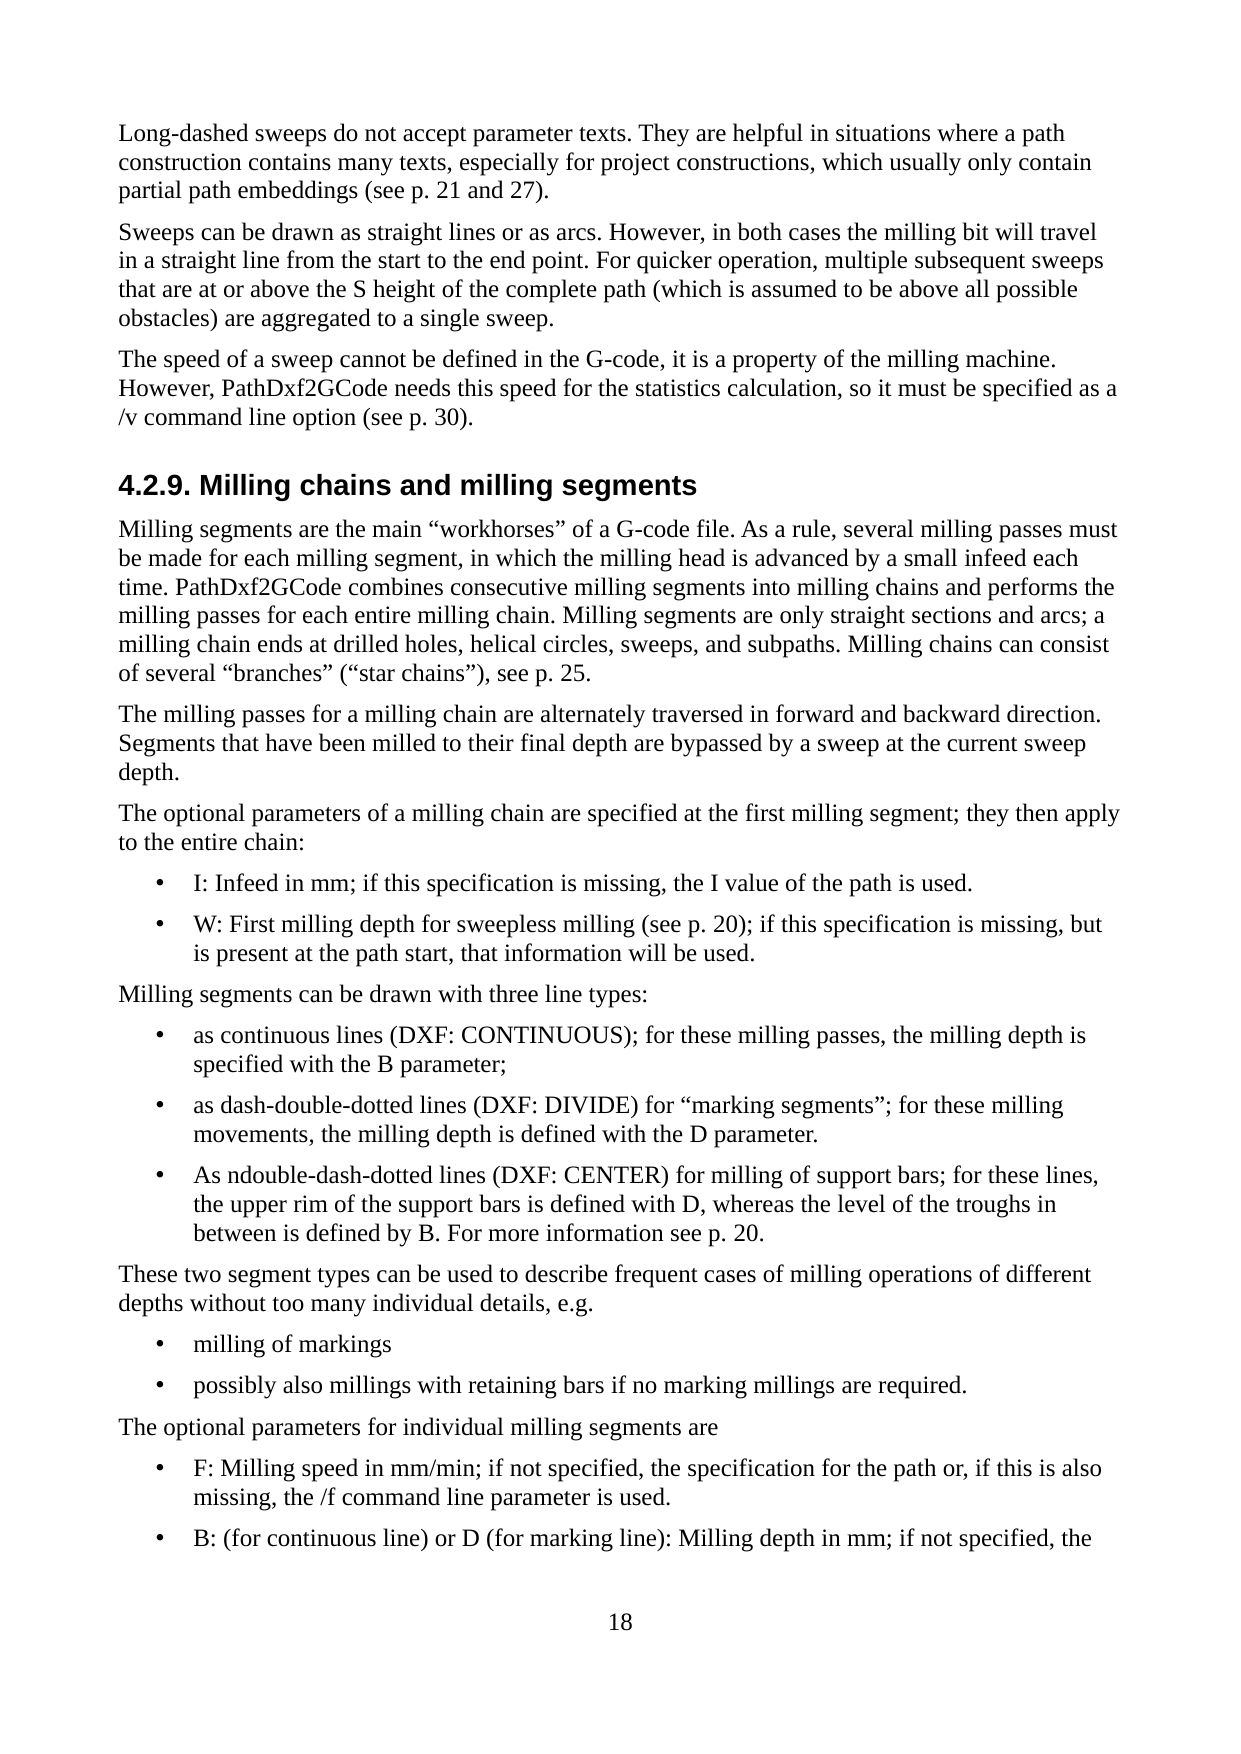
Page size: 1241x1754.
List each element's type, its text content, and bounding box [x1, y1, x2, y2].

list F: Milling speed in mm/min; if not specified, the specification for the path or, if this is also missing, the /f command line parameter is used. [156, 1453, 1122, 1510]
list I: Infeed in mm; if this specification is missing, the I value of the path is used. [156, 868, 1122, 897]
text Long-dashed sweeps do not accept parameter texts. They are helpful in situations where a path construction contains many texts, especially for project constructions, which usually only contain partial path embeddings (see p. 20 and 26). [118, 118, 1122, 204]
text Milling segments are the main “workhorses” of a G-code file. As a rule, several milling passes must be made for each milling segment, in which the milling head is advanced by a small infeed each time. PathDxf2GCode combines consecutive milling segments into milling chains and performs the milling passes for each entire milling chain. Milling segments are only straight sections and arcs; a milling chain ends at drilled holes, helical circles, sweeps, and subpaths. Milling chains can consist of several “branches” (“star chains”), see p. 24. [118, 514, 1122, 687]
text These two segment types can be used to describe frequent cases of milling operations of different depths without too many individual details, e.g. [118, 1259, 1122, 1317]
list milling of markings [156, 1329, 1122, 1358]
text The milling passes for a milling chain are alternately traversed in forward and backward direction. Segments that have been milled to their final depth are bypassed by a sweep at the current sweep depth. [118, 699, 1122, 785]
text Sweeps can be drawn as straight lines or as arcs. However, in both cases the milling bit will travel in a straight line from the start to the end point. For quicker operation, multiple subsequent sweeps that are at or above the S height of the complete path (which is assumed to be above all possible obstacles) are aggregated to a single sweep. [118, 217, 1122, 332]
list B: (for continuous line) or D (for marking line): Milling depth in mm; if not specified, the [156, 1523, 1122, 1552]
list As ndouble-dash-dotted lines (DXF: CENTER) for milling of support bars; for these lines, the upper rim of the support bars is defined with D, whereas the level of the troughs in between is defined by B. For more information see p. 19. [156, 1160, 1122, 1247]
subtitle 4.2.9. Milling chains and milling segments [118, 468, 1122, 502]
text The optional parameters for individual milling segments are [118, 1412, 1122, 1440]
list possibly also millings with retaining bars if no marking millings are required. [156, 1370, 1122, 1399]
list as continuous lines (DXF: CONTINUOUS); for these milling passes, the milling depth is specified with the B parameter; [156, 1020, 1122, 1078]
text The optional parameters of a milling chain are specified at the first milling segment; they then apply to the entire chain: [118, 798, 1122, 855]
text Milling segments can be drawn with three line types: [118, 979, 1122, 1008]
list W: First milling depth for sweepless milling (see p. 20); if this specification is missing, but is present at the path start, that information will be used. [156, 909, 1122, 967]
list as dash-double-dotted lines (DXF: DIVIDE) for “marking segments”; for these milling movements, the milling depth is defined with the D parameter. [156, 1090, 1122, 1148]
text The speed of a sweep cannot be defined in the G-code, it is a property of the milling machine. However, PathDxf2GCode needs this speed for the statistics calculation, so it must be specified as a /v command line option (see p. 29). [118, 344, 1122, 431]
